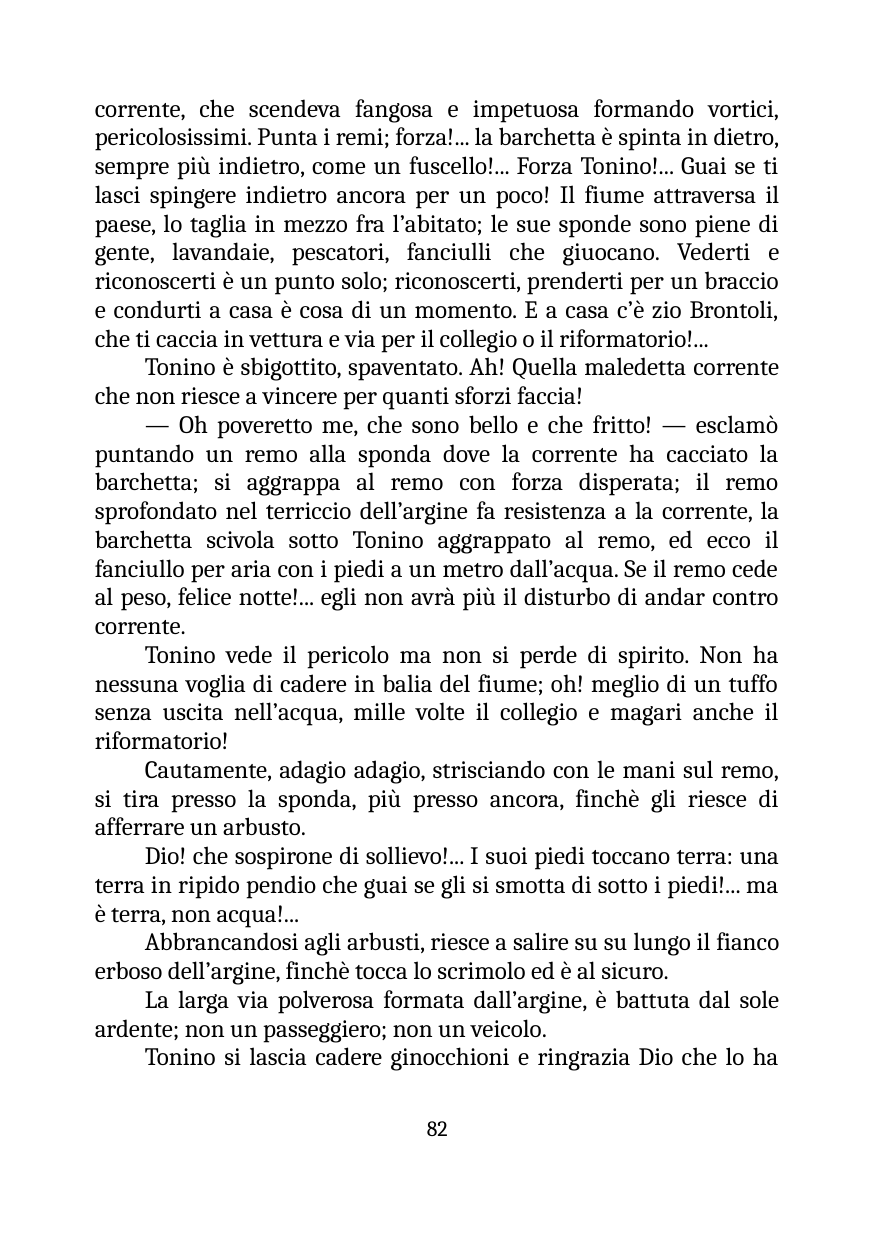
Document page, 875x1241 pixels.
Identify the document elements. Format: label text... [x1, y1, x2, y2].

text Cautamente, adagio adagio, strisciando con le mani sul remo, si tira presso la sponda, più presso ancora, finchè gli riesce di afferrare un arbusto. [94, 756, 779, 842]
text Dio! che sospirone di sollievo!... I suoi piedi toccano terra: una terra in ripido pendio che guai se gli si smotta di sotto i piedi!... ma è terra, non acqua!... [94, 842, 779, 928]
text corrente, che scendeva fangosa e impetuosa formando vortici, pericolosissimi. Punta i remi; forza!... la barchetta è spinta in dietro, sempre più indietro, come un fuscello!... Forza Tonino!... Guai se ti lasci spingere indietro ancora per un poco! Il fiume attraversa il paese, lo taglia in mezzo fra l’abitato; le sue sponde sono piene di gente, lavandaie, pescatori, fanciulli che giuocano. Vederti e riconoscerti è un punto solo; riconoscerti, prenderti per un braccio e condurti a casa è cosa di un momento. E a casa c’è zio Brontoli, che ti caccia in vettura e via per il collegio o il riformatorio!... [94, 94, 779, 353]
text Tonino vede il pericolo ma non si perde di spirito. Non ha nessuna voglia di cadere in balia del fiume; oh! meglio di un tuffo senza uscita nell’acqua, mille volte il collegio e magari anche il riformatorio! [94, 641, 779, 756]
text La larga via polverosa formata dall’argine, è battuta dal sole ardente; non un passeggiero; non un veicolo. [94, 986, 779, 1043]
text Tonino si lascia cadere ginocchioni e ringrazia Dio che lo ha [94, 1043, 779, 1072]
text — Oh poveretto me, che sono bello e che fritto! — esclamò puntando un remo alla sponda dove la corrente ha cacciato la barchetta; si aggrappa al remo con forza disperata; il remo sprofondato nel terriccio dell’argine fa resistenza a la corrente, la barchetta scivola sotto Tonino aggrappato al remo, ed ecco il fanciullo per aria con i piedi a un metro dall’acqua. Se il remo cede al peso, felice notte!... egli non avrà più il disturbo di andar contro corrente. [94, 411, 779, 641]
text Abbrancandosi agli arbusti, riesce a salire su su lungo il fianco erboso dell’argine, finchè tocca lo scrimolo ed è al sicuro. [94, 928, 779, 986]
text Tonino è sbigottito, spaventato. Ah! Quella maledetta corrente che non riesce a vincere per quanti sforzi faccia! [94, 353, 779, 411]
